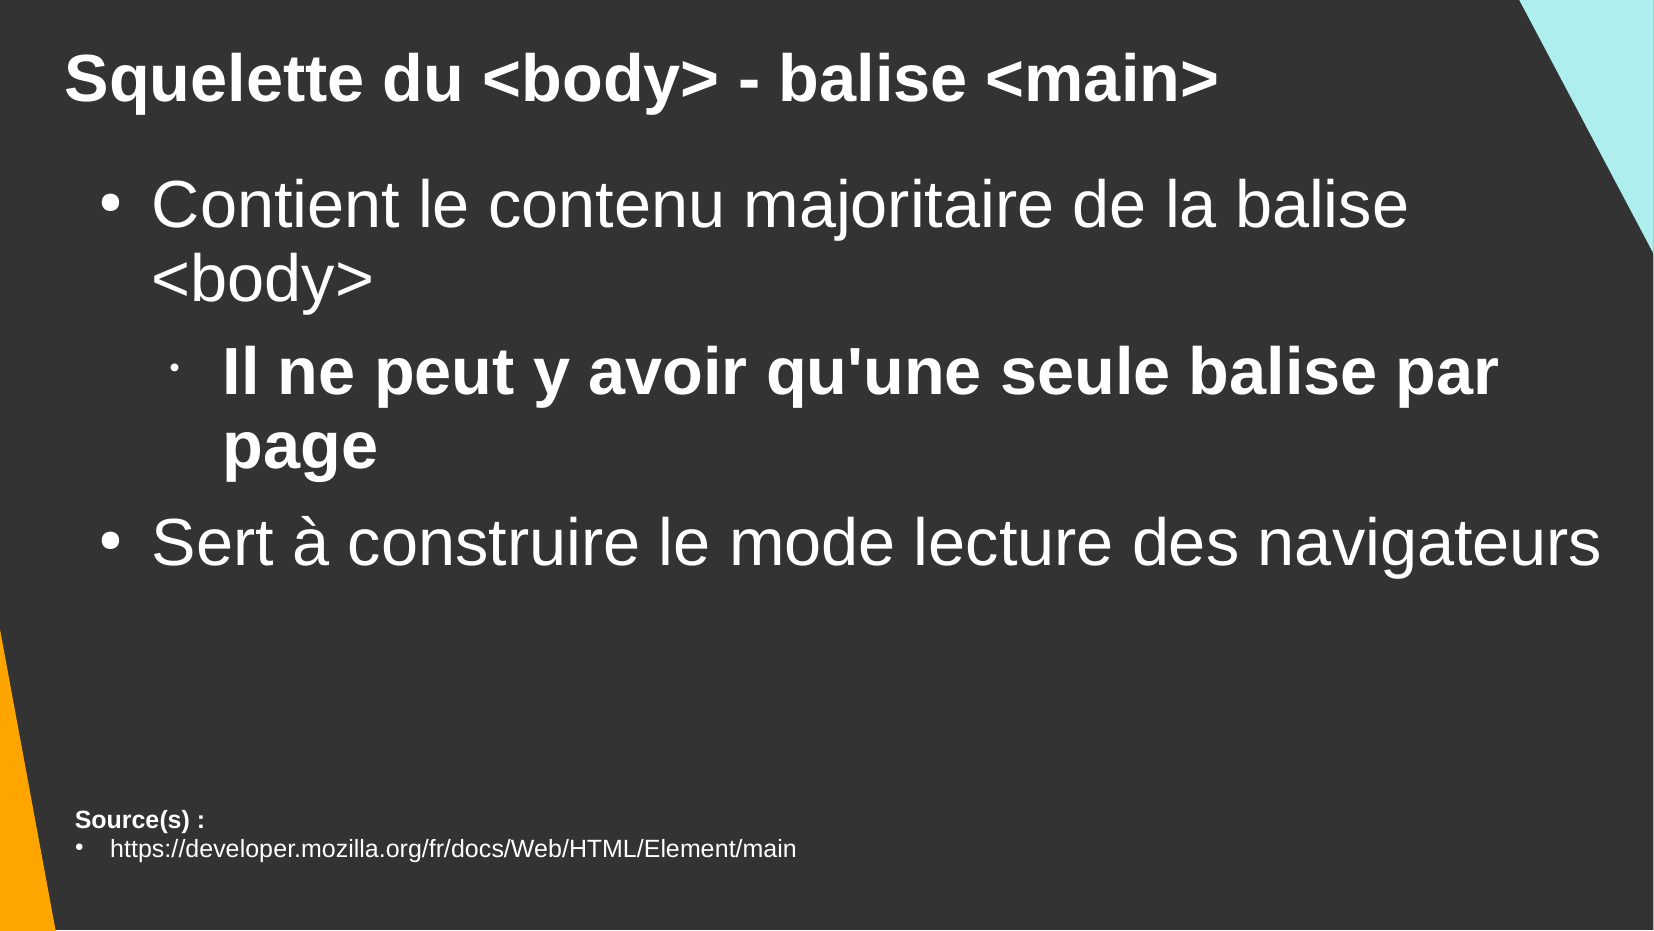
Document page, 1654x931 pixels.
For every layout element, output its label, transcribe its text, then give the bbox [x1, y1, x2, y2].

text_box [0, 629, 56, 931]
text_box [1519, 0, 1654, 255]
title Squelette du <body> - balise <main> [64, 40, 1553, 125]
list Contient le contenu majoritaire de la balise <body> Il ne peut y avoir qu'une seule balise par page Sert à construire le mode lecture des navigateurs [80, 166, 1635, 626]
text_box Source(s) : https://developer.mozilla.org/fr/docs/Web/HTML/Element/main [60, 798, 1546, 898]
